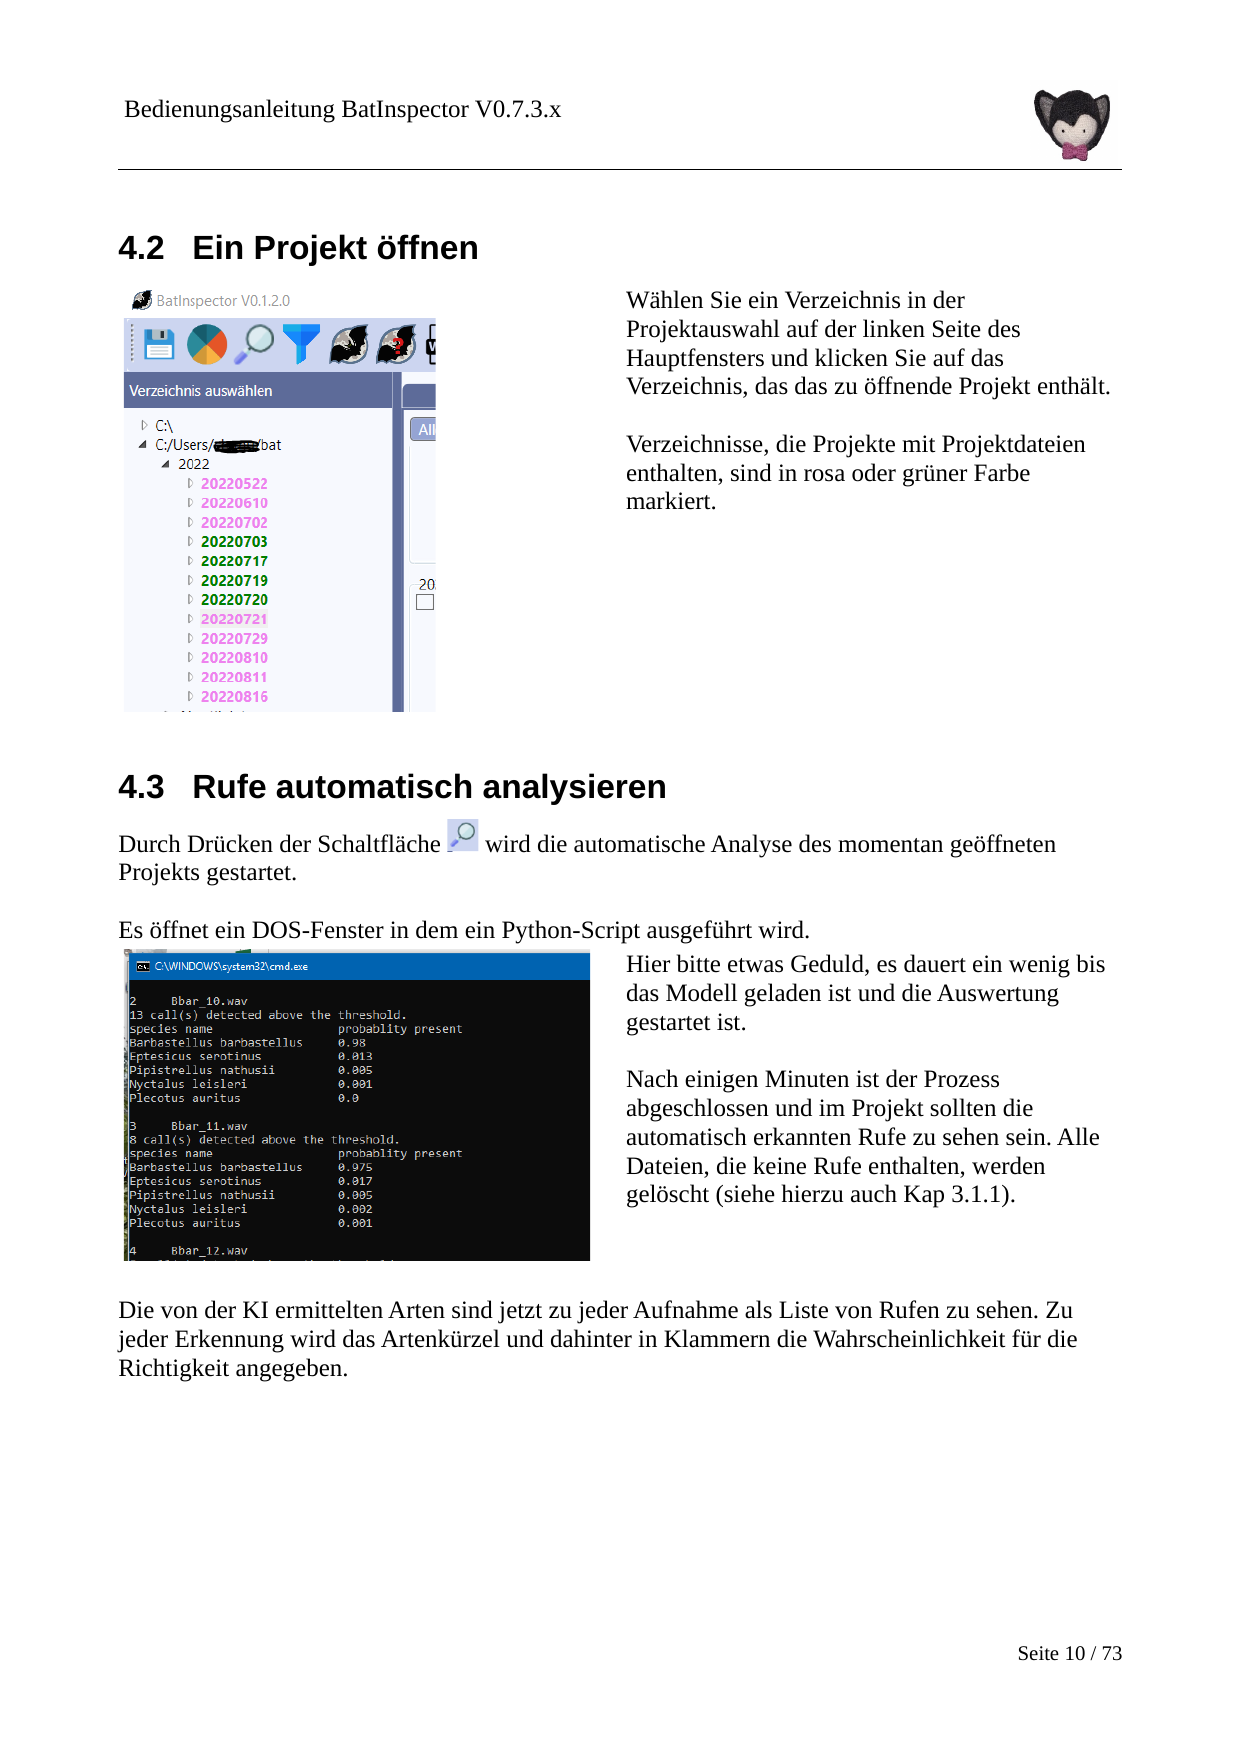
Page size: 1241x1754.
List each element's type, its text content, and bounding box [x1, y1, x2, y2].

table_header Hier bitte etwas Geduld, es dauert ein wenig bis das Modell geladen ist und die Auswertung gestartet ist. Nach einigen Minuten ist der Prozess abgeschlossen und im Projekt sollten die automatisch erkannten Rufe zu sehen sein. Alle Dateien, die keine Rufe enthalten, werden gelöscht (siehe hierzu auch Kap 3.1.1). [620, 944, 1122, 1267]
subtitle Ein Projekt öffnen [118, 228, 1122, 267]
text Es öffnet ein DOS-Fenster in dem ein Python-Script ausgeführt wird. [118, 915, 1122, 944]
picture [123, 949, 591, 1261]
table_header [118, 279, 620, 718]
text Durch Drücken der Schaltfläche wird die automatische Analyse des momentan geöffneten Projekts gestartet. [118, 818, 1122, 886]
picture [1030, 80, 1119, 169]
text Die von der KI ermittelten Arten sind jetzt zu jeder Aufnahme als Liste von Rufen zu sehen. Zu jeder Erkennung wird das Artenkürzel und dahinter in Klammern die Wahrscheinlichkeit für die Richtigkeit angegeben. [118, 1295, 1122, 1382]
table_header [118, 944, 620, 1267]
picture [123, 285, 436, 712]
subtitle Rufe automatisch analysieren [118, 767, 1122, 806]
picture [447, 818, 479, 852]
table_header Wählen Sie ein Verzeichnis in der Projektauswahl auf der linken Seite des Hauptfensters und klicken Sie auf das Verzeichnis, das das zu öffnende Projekt enthält. Verzeichnisse, die Projekte mit Projektdateien enthalten, sind in rosa oder grüner Farbe markiert. [620, 279, 1122, 718]
